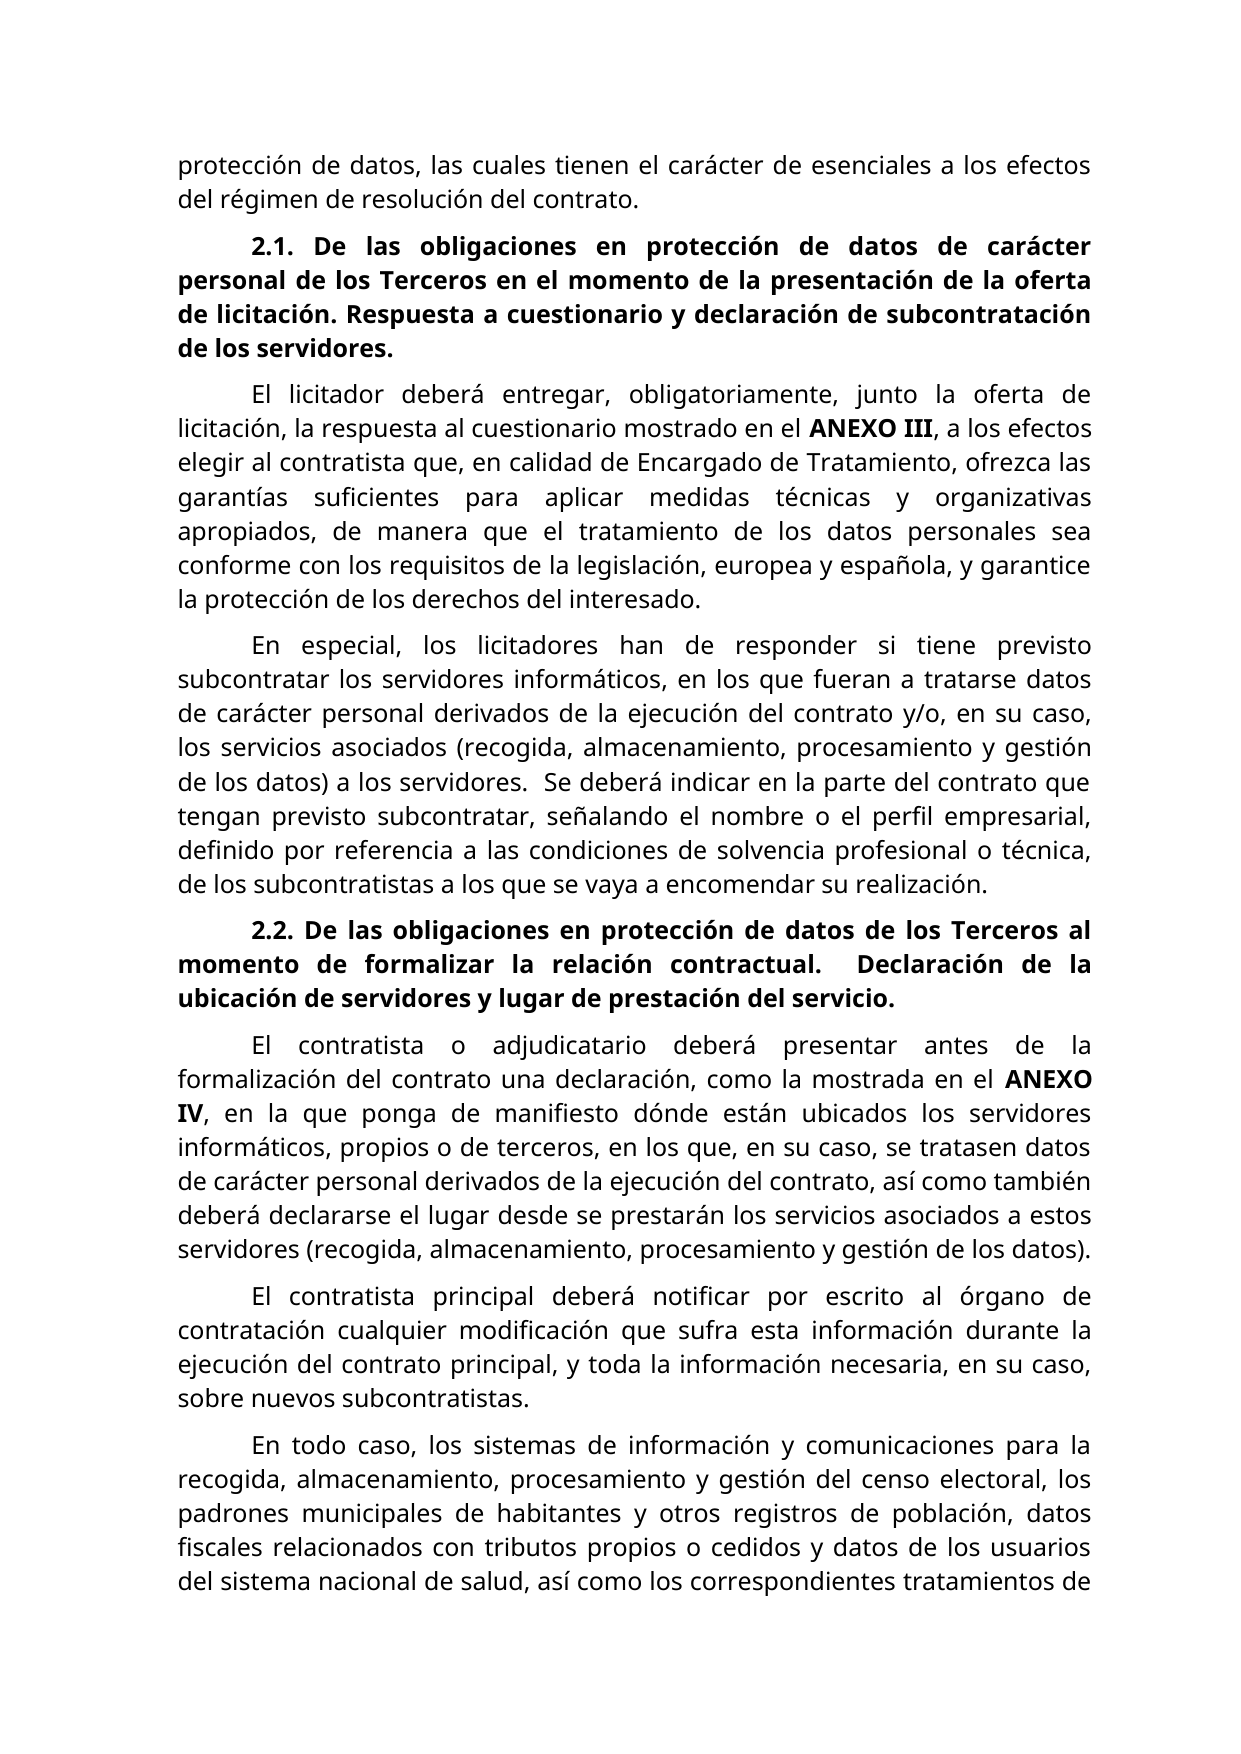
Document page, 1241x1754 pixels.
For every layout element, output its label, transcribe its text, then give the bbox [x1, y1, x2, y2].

text El contratista o adjudicatario deberá presentar antes de la formalización del contrato una declaración, como la mostrada en el ANEXO IV, en la que ponga de manifiesto dónde están ubicados los servidores informáticos, propios o de terceros, en los que, en su caso, se tratasen datos de carácter personal derivados de la ejecución del contrato, así como también deberá declararse el lugar desde se prestarán los servicios asociados a estos servidores (recogida, almacenamiento, procesamiento y gestión de los datos). [177, 1028, 1093, 1266]
text El licitador deberá entregar, obligatoriamente, junto la oferta de licitación, la respuesta al cuestionario mostrado en el ANEXO III, a los efectos elegir al contratista que, en calidad de Encargado de Tratamiento, ofrezca las garantías suficientes para aplicar medidas técnicas y organizativas apropiados, de manera que el tratamiento de los datos personales sea conforme con los requisitos de la legislación, europea y española, y garantice la protección de los derechos del interesado. [177, 377, 1093, 615]
text El contratista principal deberá notificar por escrito al órgano de contratación cualquier modificación que sufra esta información durante la ejecución del contrato principal, y toda la información necesaria, en su caso, sobre nuevos subcontratistas. [177, 1278, 1093, 1415]
text 2.2. De las obligaciones en protección de datos de los Terceros al momento de formalizar la relación contractual. Declaración de la ubicación de servidores y lugar de prestación del servicio. [177, 913, 1093, 1015]
text protección de datos, las cuales tienen el carácter de esenciales a los efectos del régimen de resolución del contrato. [177, 148, 1093, 216]
text En especial, los licitadores han de responder si tiene previsto subcontratar los servidores informáticos, en los que fueran a tratarse datos de carácter personal derivados de la ejecución del contrato y/o, en su caso, los servicios asociados (recogida, almacenamiento, procesamiento y gestión de los datos) a los servidores. Se deberá indicar en la parte del contrato que tengan previsto subcontratar, señalando el nombre o el perfil empresarial, definido por referencia a las condiciones de solvencia profesional o técnica, de los subcontratistas a los que se vaya a encomendar su realización. [177, 628, 1093, 900]
text 2.1. De las obligaciones en protección de datos de carácter personal de los Terceros en el momento de la presentación de la oferta de licitación. Respuesta a cuestionario y declaración de subcontratación de los servidores. [177, 228, 1093, 364]
text En todo caso, los sistemas de información y comunicaciones para la recogida, almacenamiento, procesamiento y gestión del censo electoral, los padrones municipales de habitantes y otros registros de población, datos fiscales relacionados con tributos propios o cedidos y datos de los usuarios del sistema nacional de salud, así como los correspondientes tratamientos de [177, 1427, 1093, 1598]
